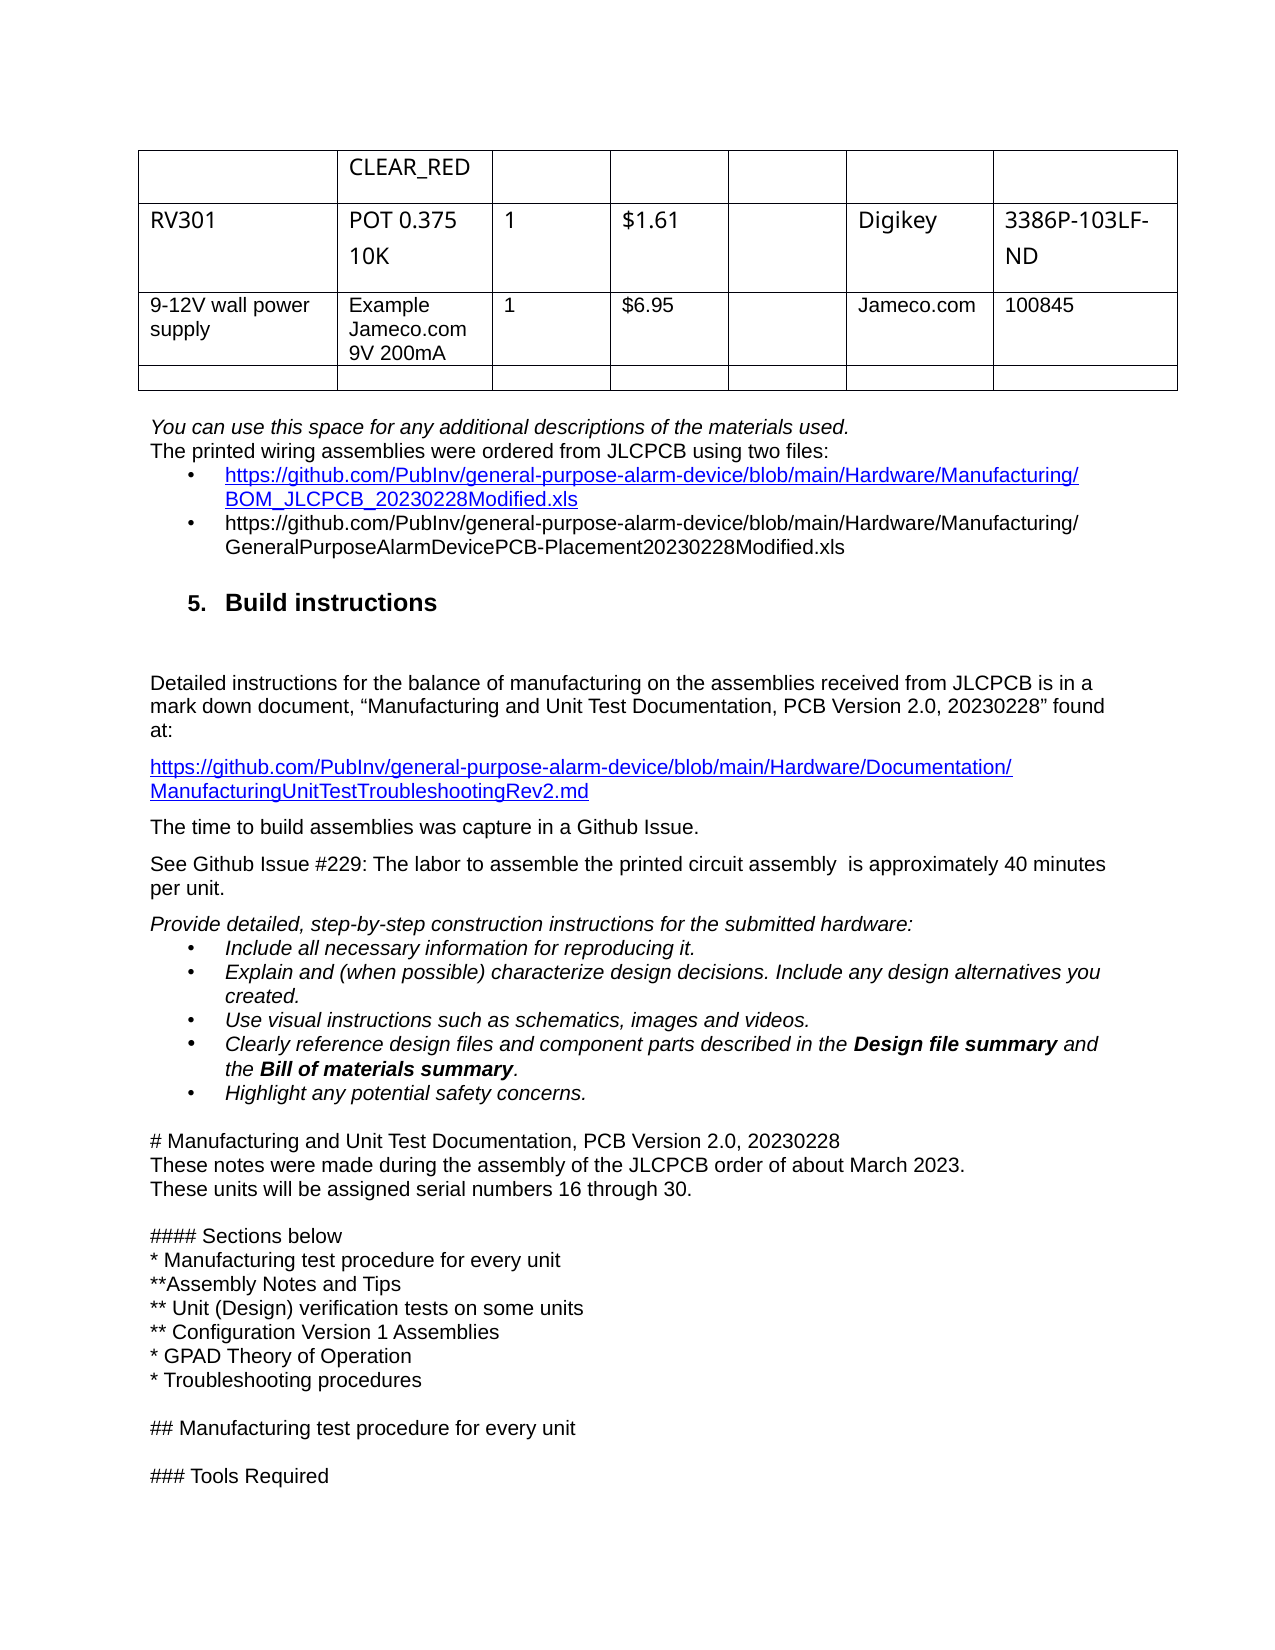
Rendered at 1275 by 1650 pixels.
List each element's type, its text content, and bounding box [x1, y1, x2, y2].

text The printed wiring assemblies were ordered from JLCPCB using two files: [150, 439, 1125, 463]
list Use visual instructions such as schematics, images and videos. [187, 1008, 1125, 1032]
list See Github Issue #229: The labor to assemble the printed circuit assembly is approximately 40 minutes per unit. [150, 852, 1125, 899]
table_cell [493, 366, 610, 390]
list The time to build assemblies was capture in a Github Issue. [150, 815, 1125, 839]
table_cell [847, 151, 993, 203]
table_cell [493, 151, 610, 203]
list * Troubleshooting procedures [150, 1368, 1125, 1392]
table_cell [729, 151, 846, 203]
list Highlight any potential safety concerns. [187, 1081, 1125, 1104]
table_cell [994, 366, 1177, 390]
list ** Configuration Version 1 Assemblies [150, 1320, 1125, 1344]
table_cell [994, 151, 1177, 203]
list Clearly reference design files and component parts described in the Design file summary and the Bill of materials summary. [187, 1032, 1125, 1081]
list Detailed instructions for the balance of manufacturing on the assemblies received from JLCPCB is in a mark down document, “Manufacturing and Unit Test Documentation, PCB Version 2.0, 20230228” found at: [150, 670, 1125, 742]
list ### Tools Required [150, 1464, 1125, 1488]
table_cell [729, 293, 846, 365]
list https://github.com/PubInv/general-purpose-alarm-device/blob/main/Hardware/Manufacturing/BOM_JLCPCB_20230228Modified.xls [187, 463, 1125, 511]
list #### Sections below [150, 1224, 1125, 1248]
list These notes were made during the assembly of the JLCPCB order of about March 2023. [150, 1152, 1125, 1176]
table_cell [611, 366, 728, 390]
table_cell [611, 151, 728, 203]
table_cell 3386P-103LF-ND [994, 204, 1177, 292]
table_cell Digikey [847, 204, 993, 292]
table_cell [338, 366, 492, 390]
list * GPAD Theory of Operation [150, 1344, 1125, 1368]
list Explain and (when possible) characterize design decisions. Include any design alternatives you created. [187, 960, 1125, 1008]
list **Assembly Notes and Tips [150, 1272, 1125, 1296]
list https://github.com/PubInv/general-purpose-alarm-device/blob/main/Hardware/Documentation/ManufacturingUnitTestTroubleshootingRev2.md [150, 755, 1125, 803]
list * Manufacturing test procedure for every unit [150, 1248, 1125, 1272]
table_cell $6.95 [611, 293, 728, 365]
list ** Unit (Design) verification tests on some units [150, 1296, 1125, 1320]
list # Manufacturing and Unit Test Documentation, PCB Version 2.0, 20230228 [150, 1128, 1125, 1152]
table_cell 1 [493, 293, 610, 365]
table_cell $1.61 [611, 204, 728, 292]
table_cell POT 0.375 10K [338, 204, 492, 292]
table_cell 9-12V wall power supply [139, 293, 337, 365]
table_cell Jameco.com [847, 293, 993, 365]
table_cell [139, 366, 337, 390]
table_cell [139, 151, 337, 203]
list ## Manufacturing test procedure for every unit [150, 1416, 1125, 1440]
list https://github.com/PubInv/general-purpose-alarm-device/blob/main/Hardware/Manufacturing/GeneralPurposeAlarmDevicePCB-Placement20230228Modified.xls [187, 511, 1125, 559]
table_cell CLEAR_RED [338, 151, 492, 203]
table_cell 1 [493, 204, 610, 292]
table_cell RV301 [139, 204, 337, 292]
table_cell [729, 366, 846, 390]
table_cell Example Jameco.com 9V 200mA [338, 293, 492, 365]
list Include all necessary information for reproducing it. [187, 936, 1125, 960]
text You can use this space for any additional descriptions of the materials used. [150, 415, 1125, 439]
table_cell [729, 204, 846, 292]
table_cell 100845 [994, 293, 1177, 365]
list Build instructions [187, 588, 1125, 617]
table_cell [847, 366, 993, 390]
text Provide detailed, step-by-step construction instructions for the submitted hardware: [150, 912, 1125, 936]
list These units will be assigned serial numbers 16 through 30. [150, 1176, 1125, 1200]
